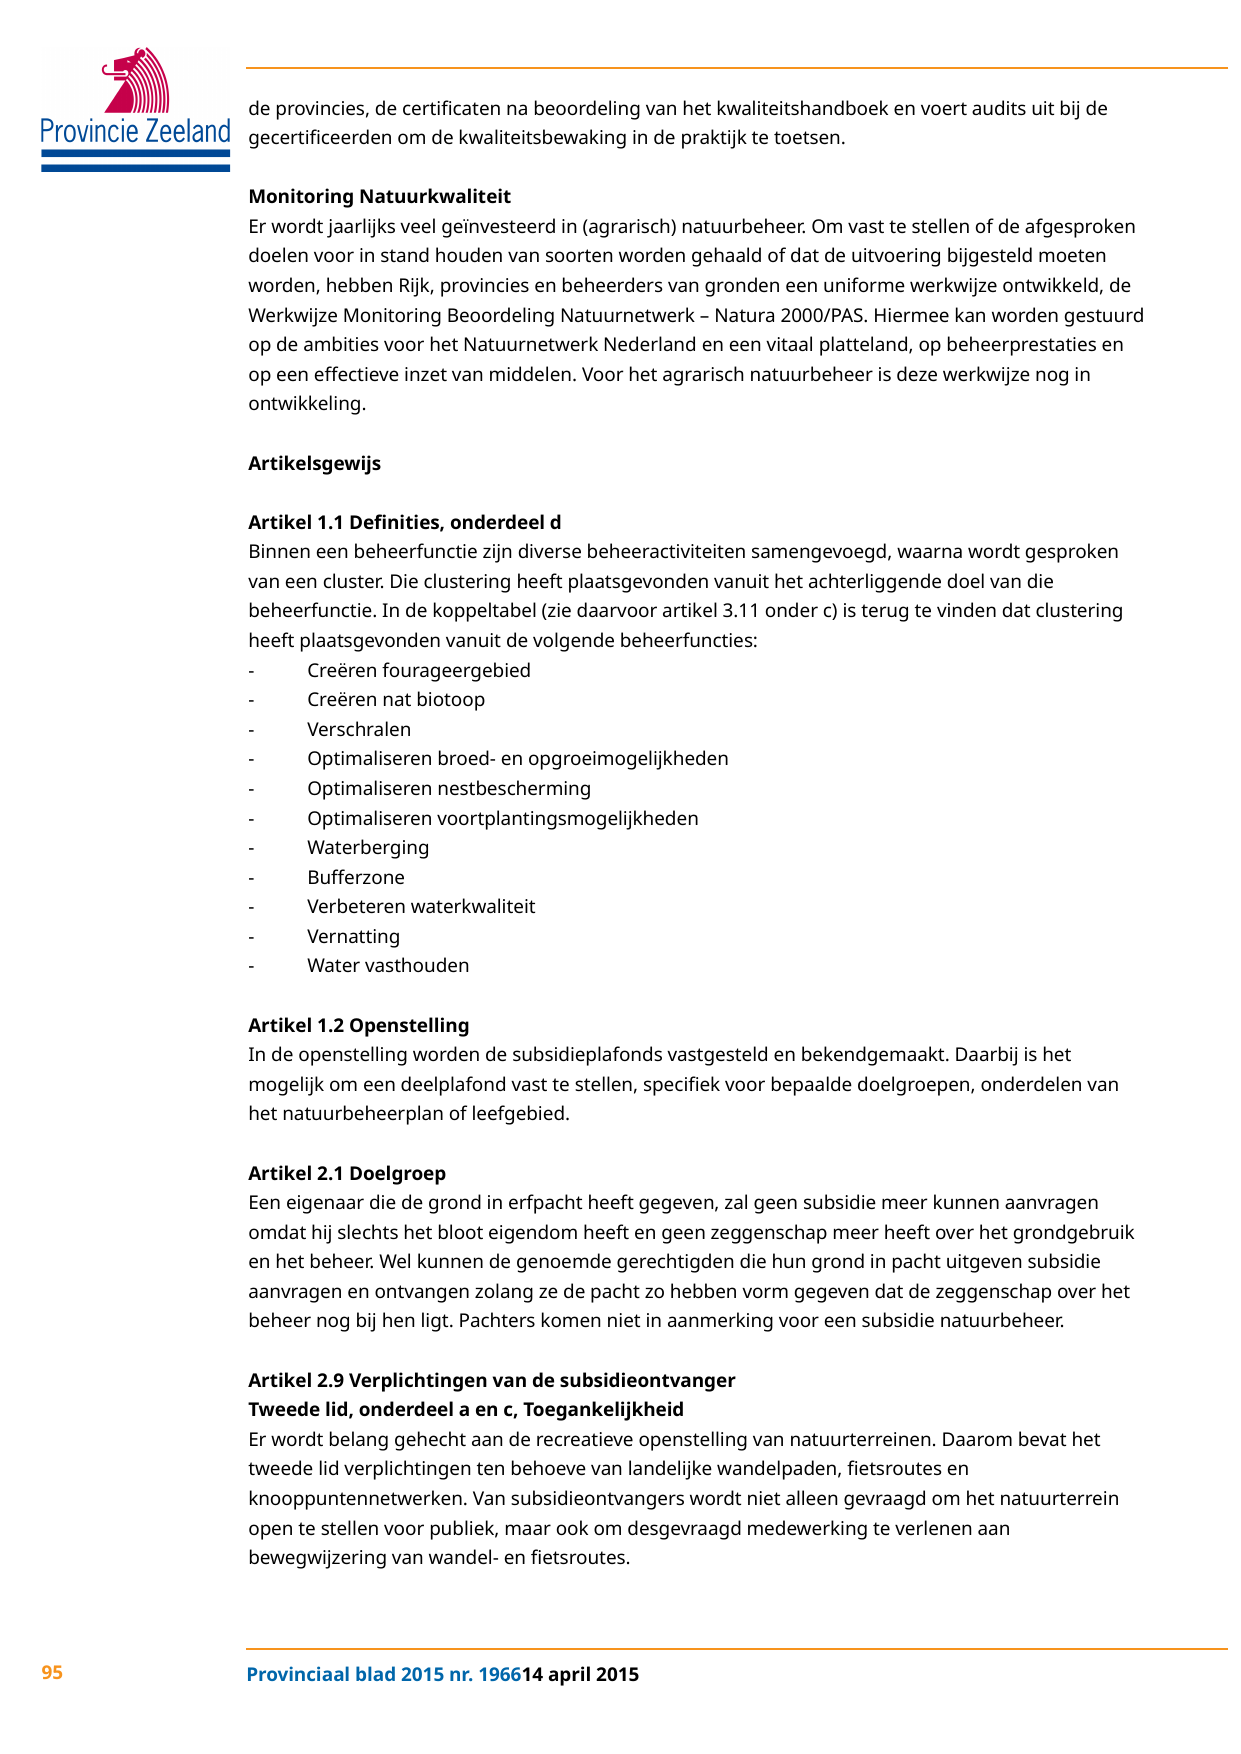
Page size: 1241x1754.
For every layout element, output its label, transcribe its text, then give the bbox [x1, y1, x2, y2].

text Artikel 1.2 Openstelling [248, 1012, 1152, 1038]
list Vernatting [248, 923, 1152, 949]
text Artikel 2.1 Doelgroep [248, 1160, 1152, 1186]
list Waterberging [248, 834, 1152, 860]
list Verschralen [248, 716, 1152, 742]
text In de openstelling worden de subsidieplafonds vastgesteld en bekendgemaakt. Daarbij is het mogelijk om een deelplafond vast te stellen, specifiek voor bepaalde doelgroepen, onderdelen van het natuurbeheerplan of leefgebied. [248, 1041, 1152, 1126]
text Er wordt jaarlijks veel geïnvesteerd in (agrarisch) natuurbeheer. Om vast te stellen of de afgesproken doelen voor in stand houden van soorten worden gehaald of dat de uitvoering bijgesteld moeten worden, hebben Rijk, provincies en beheerders van gronden een uniforme werkwijze ontwikkeld, de Werkwijze Monitoring Beoordeling Natuurnetwerk – Natura 2000/PAS. Hiermee kan worden gestuurd op de ambities voor het Natuurnetwerk Nederland en een vitaal platteland, op beheerprestaties en op een effectieve inzet van middelen. Voor het agrarisch natuurbeheer is deze werkwijze nog in ontwikkeling. [248, 213, 1152, 416]
list Creëren fourageergebied [248, 657, 1152, 683]
text Een eigenaar die de grond in erfpacht heeft gegeven, zal geen subsidie meer kunnen aanvragen omdat hij slechts het bloot eigendom heeft en geen zeggenschap meer heeft over het grondgebruik en het beheer. Wel kunnen de genoemde gerechtigden die hun grond in pacht uitgeven subsidie aanvragen en ontvangen zolang ze de pacht zo hebben vorm gegeven dat de zeggenschap over het beheer nog bij hen ligt. Pachters komen niet in aanmerking voor een subsidie natuurbeheer. [248, 1189, 1152, 1333]
text Binnen een beheerfunctie zijn diverse beheeractiviteiten samengevoegd, waarna wordt gesproken van een cluster. Die clustering heeft plaatsgevonden vanuit het achterliggende doel van die beheerfunctie. In de koppeltabel (zie daarvoor artikel 3.11 onder c) is terug te vinden dat clustering heeft plaatsgevonden vanuit de volgende beheerfuncties: [248, 538, 1152, 653]
list Creëren nat biotoop [248, 686, 1152, 712]
list Verbeteren waterkwaliteit [248, 893, 1152, 919]
text Artikelsgewijs [248, 450, 1152, 476]
text Monitoring Natuurkwaliteit [248, 183, 1152, 209]
text Er wordt belang gehecht aan de recreatieve openstelling van natuurterreinen. Daarom bevat het tweede lid verplichtingen ten behoeve van landelijke wandelpaden, fietsroutes en knooppuntennetwerken. Van subsidieontvangers wordt niet alleen gevraagd om het natuurterrein open te stellen voor publiek, maar ook om desgevraagd medewerking te verlenen aan bewegwijzering van wandel- en fietsroutes. [248, 1426, 1152, 1570]
text de provincies, de certificaten na beoordeling van het kwaliteitshandboek en voert audits uit bij de gecertificeerden om de kwaliteitsbewaking in de praktijk te toetsen. [248, 95, 1152, 150]
text Artikel 2.9 Verplichtingen van de subsidieontvanger [248, 1367, 1152, 1393]
list Optimaliseren broed- en opgroeimogelijkheden [248, 746, 1152, 771]
picture [41, 47, 231, 172]
text Artikel 1.1 Definities, onderdeel d [248, 509, 1152, 535]
list Optimaliseren nestbescherming [248, 775, 1152, 801]
list Bufferzone [248, 864, 1152, 890]
list Optimaliseren voortplantingsmogelijkheden [248, 805, 1152, 831]
list Water vasthouden [248, 953, 1152, 978]
text Tweede lid, onderdeel a en c, Toegankelijkheid [248, 1396, 1152, 1422]
